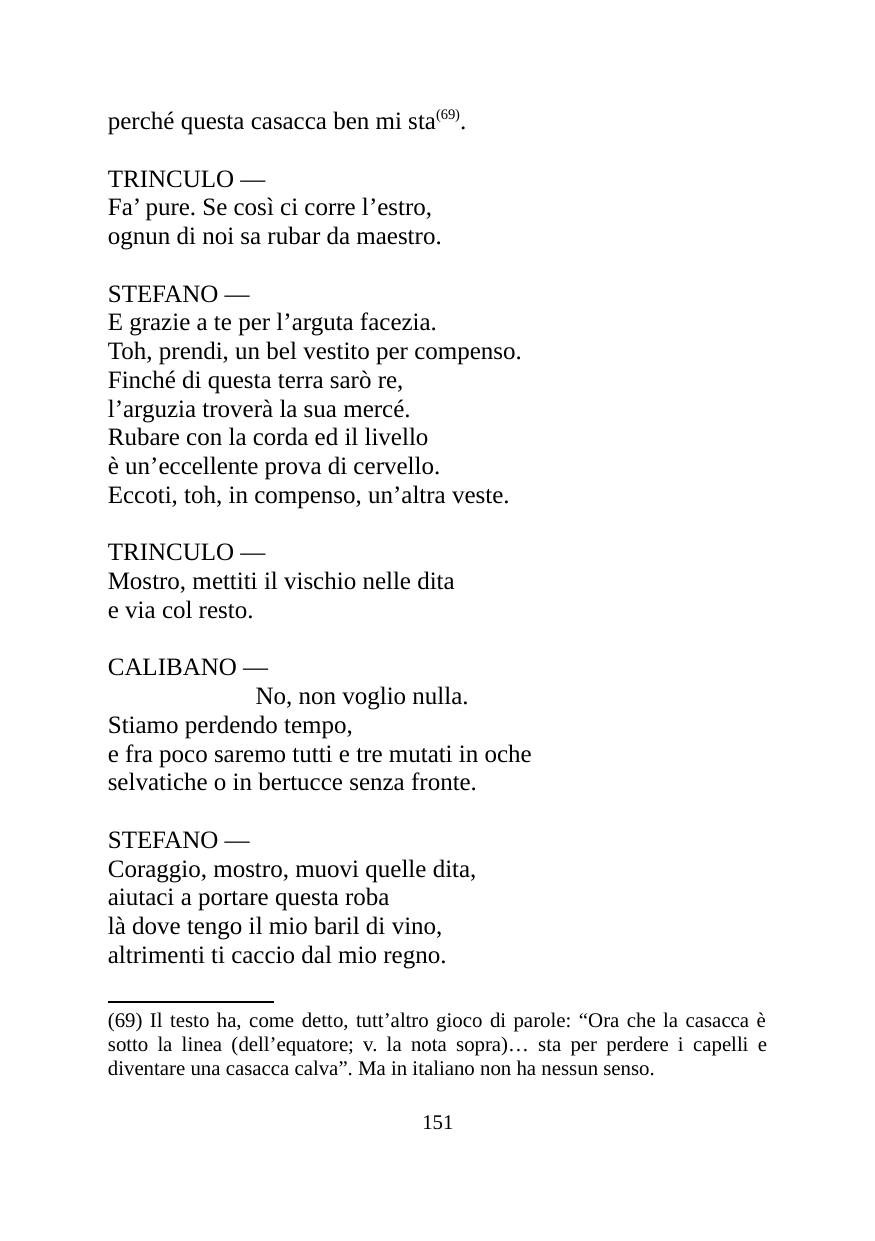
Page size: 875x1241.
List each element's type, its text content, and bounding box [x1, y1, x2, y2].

text Finché di questa terra sarò re, [108, 365, 768, 394]
text l’arguzia troverà la sua mercé. [108, 394, 768, 422]
text Stiamo perdendo tempo, [108, 710, 768, 739]
text aiutaci a portare questa roba [108, 882, 768, 911]
text e fra poco saremo tutti e tre mutati in oche [108, 739, 768, 767]
text TRINCULO — [108, 164, 768, 192]
text là dove tengo il mio baril di vino, [108, 911, 768, 940]
text Fa’ pure. Se così ci corre l’estro, [108, 192, 768, 221]
text selvatiche o in bertucce senza fronte. [108, 767, 768, 796]
text è un’eccellente prova di cervello. [108, 451, 768, 480]
text Rubare con la corda ed il livello [108, 422, 768, 451]
text Eccoti, toh, in compenso, un’altra veste. [108, 480, 768, 509]
text Mostro, mettiti il vischio nelle dita [108, 566, 768, 595]
text No, non voglio nulla. [108, 681, 768, 710]
text Il testo ha, come detto, tutt’altro gioco di parole: “Ora che la casacca è sotto la linea (dell’equatore; v. la nota sopra)… sta per perdere i capelli e diventare una casacca calva”. Ma in italiano non ha nessun senso. [108, 1008, 768, 1080]
text STEFANO — [108, 279, 768, 307]
text ognun di noi sa rubar da maestro. [108, 221, 768, 250]
text e via col resto. [108, 595, 768, 624]
text CALIBANO — [108, 652, 768, 681]
text E grazie a te per l’arguta facezia. [108, 307, 768, 336]
text STEFANO — [108, 825, 768, 854]
text perché questa casacca ben mi sta. [108, 106, 768, 135]
text Coraggio, mostro, muovi quelle dita, [108, 854, 768, 882]
text altrimenti ti caccio dal mio regno. [108, 940, 768, 969]
text Toh, prendi, un bel vestito per compenso. [108, 336, 768, 365]
text TRINCULO — [108, 537, 768, 566]
